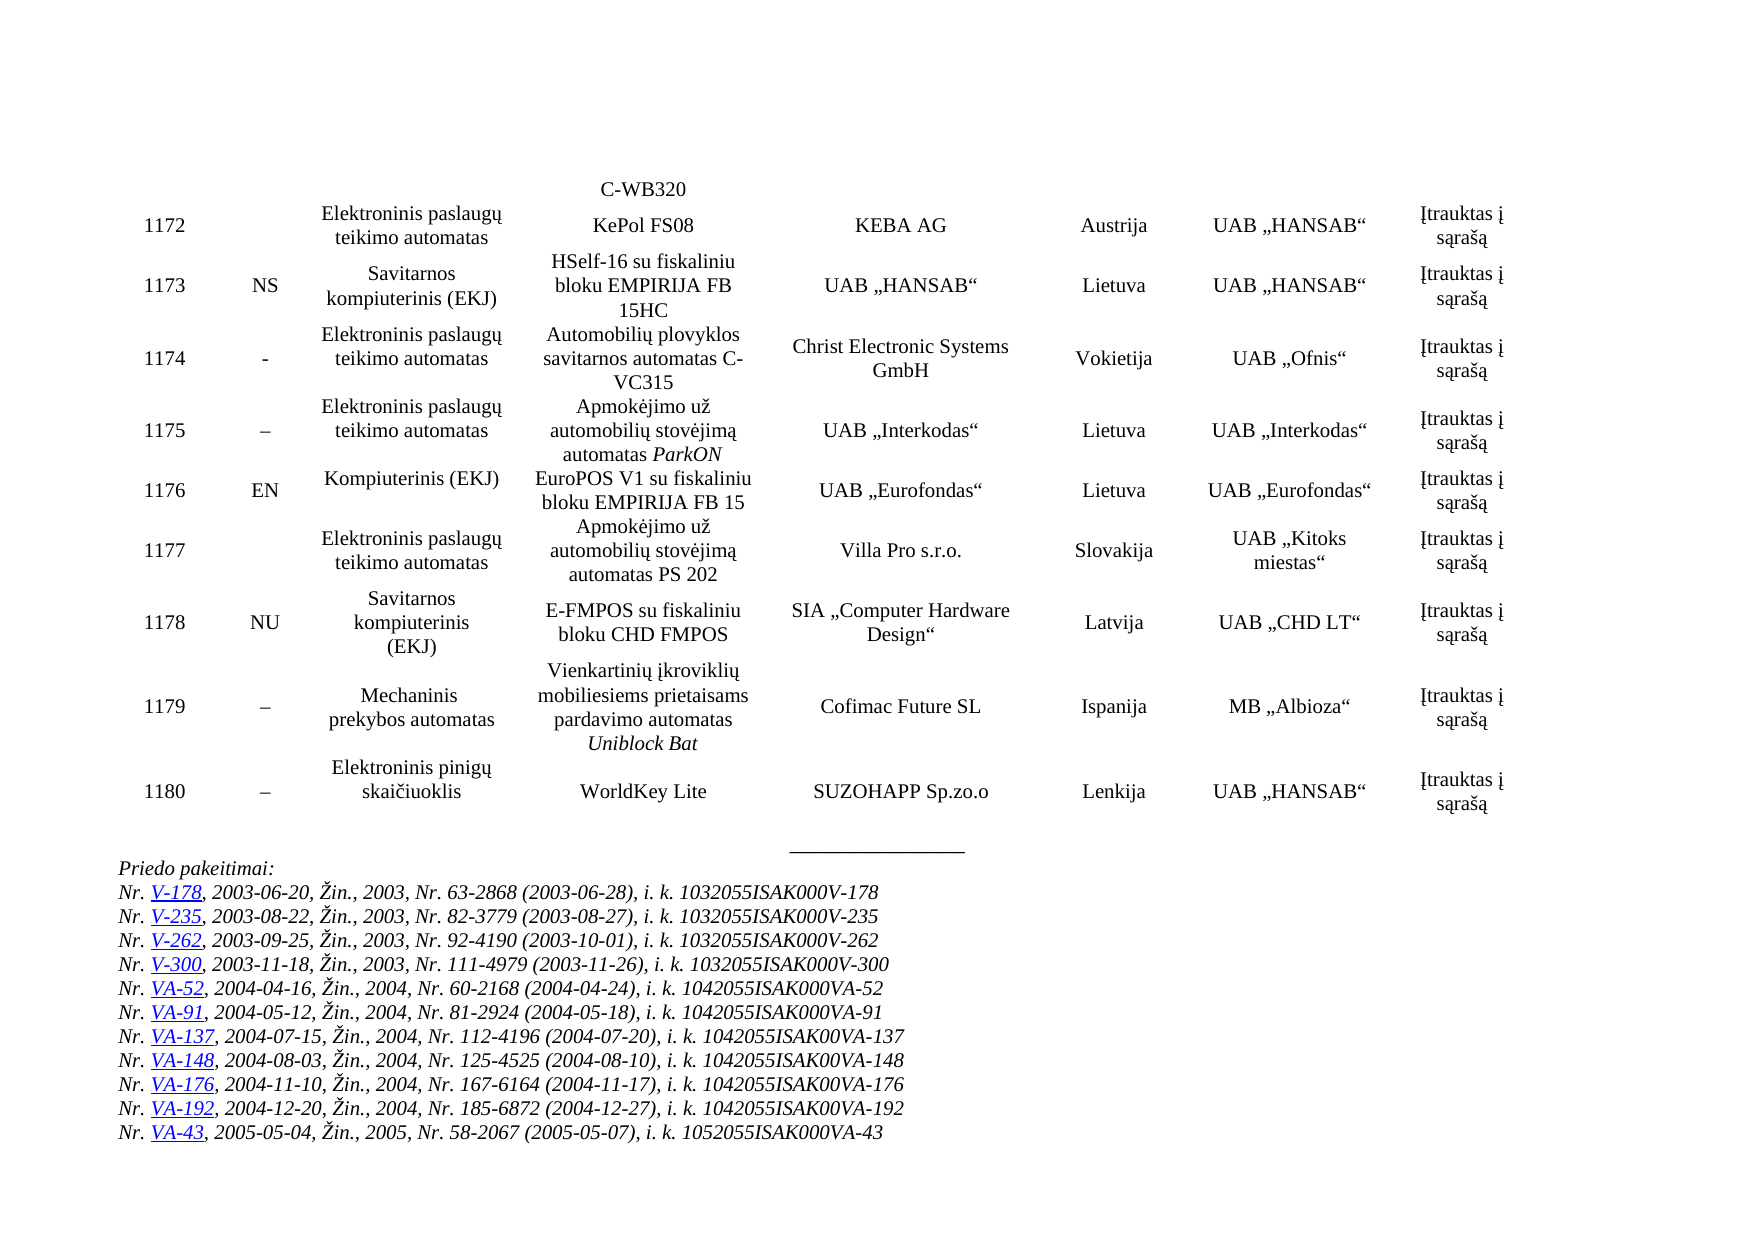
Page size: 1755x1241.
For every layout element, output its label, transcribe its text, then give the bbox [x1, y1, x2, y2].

text Nr. VA-148, 2004-08-03, Žin., 2004, Nr. 125-4525 (2004-08-10), i. k. 1042055ISAK00VA-148 [118, 1048, 1636, 1072]
text Nr. VA-52, 2004-04-16, Žin., 2004, Nr. 60-2168 (2004-04-24), i. k. 1042055ISAK000VA-52 [118, 976, 1636, 1000]
table_cell 1179 [100, 659, 229, 755]
table_cell 1176 [100, 466, 229, 514]
text Nr. VA-137, 2004-07-15, Žin., 2004, Nr. 112-4196 (2004-07-20), i. k. 1042055ISAK00VA-137 [118, 1024, 1636, 1048]
table_cell [1388, 177, 1536, 201]
table_cell SIA „Computer Hardware Design“ [764, 586, 1037, 658]
text Nr. VA-43, 2005-05-04, Žin., 2005, Nr. 58-2067 (2005-05-07), i. k. 1052055ISAK000VA-43 [118, 1120, 1636, 1144]
table_cell HSelf-16 su fiskaliniu bloku EMPIRIJA FB 15HC [522, 249, 764, 322]
text Nr. VA-176, 2004-11-10, Žin., 2004, Nr. 167-6164 (2004-11-17), i. k. 1042055ISAK00VA-176 [118, 1072, 1636, 1096]
table_cell NU [229, 586, 301, 658]
table_cell Vienkartinių įkroviklių mobiliesiems prietaisams pardavimo automatas Uniblock Bat [522, 659, 764, 755]
table_cell UAB „CHD LT“ [1191, 586, 1388, 658]
table_cell 1172 [100, 201, 229, 249]
table_cell Lietuva [1037, 466, 1191, 514]
table_cell UAB „HANSAB“ [764, 249, 1037, 322]
table_cell UAB „HANSAB“ [1191, 755, 1388, 827]
table_cell EuroPOS V1 su fiskaliniu bloku EMPIRIJA FB 15 [522, 466, 764, 514]
table_cell SUZOHAPP Sp.zo.o [764, 755, 1037, 827]
table_cell Lenkija [1037, 755, 1191, 827]
table_cell Ispanija [1037, 659, 1191, 755]
table_cell 1177 [100, 514, 229, 586]
table_cell Automobilių plovyklos savitarnos automatas C-VC315 [522, 322, 764, 394]
table_cell C-WB320 [522, 177, 764, 201]
table_cell Įtrauktas į sąrašą [1388, 249, 1536, 322]
table_cell UAB „Ofnis“ [1191, 322, 1388, 394]
table_cell [229, 201, 301, 249]
table_cell UAB „HANSAB“ [1191, 249, 1388, 322]
text Nr. VA-192, 2004-12-20, Žin., 2004, Nr. 185-6872 (2004-12-27), i. k. 1042055ISAK00VA-192 [118, 1096, 1636, 1120]
table_cell [1191, 177, 1388, 201]
table_cell Elektroninis pinigų skaičiuoklis [301, 755, 522, 827]
table_cell Kompiuterinis (EKJ) [301, 466, 522, 514]
table_cell Įtrauktas į sąrašą [1388, 659, 1536, 755]
table_cell Elektroninis paslaugų teikimo automatas [301, 322, 522, 394]
table_cell Savitarnos kompiuterinis (EKJ) [301, 249, 522, 322]
table_cell Elektroninis paslaugų teikimo automatas [301, 514, 522, 586]
table_cell Lietuva [1037, 394, 1191, 466]
table_cell KePol FS08 [522, 201, 764, 249]
table_cell Savitarnos kompiuterinis (EKJ) [301, 586, 522, 658]
table_cell 1174 [100, 322, 229, 394]
table_cell – [229, 755, 301, 827]
table_cell Cofimac Future SL [764, 659, 1037, 755]
table_cell Christ Electronic Systems GmbH [764, 322, 1037, 394]
table_cell Austrija [1037, 201, 1191, 249]
table_cell Įtrauktas į sąrašą [1388, 586, 1536, 658]
table_cell Įtrauktas į sąrašą [1388, 466, 1536, 514]
table_cell NS [229, 249, 301, 322]
text Priedo pakeitimai: [118, 856, 1636, 880]
table_cell Įtrauktas į sąrašą [1388, 322, 1536, 394]
table_cell [1037, 177, 1191, 201]
table_cell [100, 177, 229, 201]
table_cell UAB „Eurofondas“ [1191, 466, 1388, 514]
table_cell Apmokėjimo už automobilių stovėjimą automatas ParkON [522, 394, 764, 466]
text Nr. V-178, 2003-06-20, Žin., 2003, Nr. 63-2868 (2003-06-28), i. k. 1032055ISAK000V-178 [118, 880, 1636, 904]
table_cell Mechaninis prekybos automatas [301, 659, 522, 755]
table_cell WorldKey Lite [522, 755, 764, 827]
table_cell UAB „Interkodas“ [764, 394, 1037, 466]
text Nr. V-262, 2003-09-25, Žin., 2003, Nr. 92-4190 (2003-10-01), i. k. 1032055ISAK000V-262 [118, 928, 1636, 952]
table_cell [229, 514, 301, 586]
table_cell Elektroninis paslaugų teikimo automatas [301, 394, 522, 466]
table_cell [301, 177, 522, 201]
table_cell Lietuva [1037, 249, 1191, 322]
table_cell Slovakija [1037, 514, 1191, 586]
table_cell Latvija [1037, 586, 1191, 658]
table_cell UAB „Interkodas“ [1191, 394, 1388, 466]
table_cell UAB „HANSAB“ [1191, 201, 1388, 249]
table_cell Elektroninis paslaugų teikimo automatas [301, 201, 522, 249]
text Nr. VA-91, 2004-05-12, Žin., 2004, Nr. 81-2924 (2004-05-18), i. k. 1042055ISAK000VA-91 [118, 1000, 1636, 1024]
table_cell 1178 [100, 586, 229, 658]
table_cell – [229, 659, 301, 755]
table_cell - [229, 322, 301, 394]
table_cell 1180 [100, 755, 229, 827]
table_cell 1173 [100, 249, 229, 322]
table_cell Įtrauktas į sąrašą [1388, 394, 1536, 466]
table_cell Įtrauktas į sąrašą [1388, 755, 1536, 827]
table_cell [764, 177, 1037, 201]
table_cell EN [229, 466, 301, 514]
table_cell Apmokėjimo už automobilių stovėjimą automatas PS 202 [522, 514, 764, 586]
table_cell UAB „Kitoks miestas“ [1191, 514, 1388, 586]
text Nr. V-300, 2003-11-18, Žin., 2003, Nr. 111-4979 (2003-11-26), i. k. 1032055ISAK000V-300 [118, 952, 1636, 976]
table_cell UAB „Eurofondas“ [764, 466, 1037, 514]
table_cell Vokietija [1037, 322, 1191, 394]
table_cell MB „Albioza“ [1191, 659, 1388, 755]
table_cell – [229, 394, 301, 466]
table_cell Villa Pro s.r.o. [764, 514, 1037, 586]
table_cell Įtrauktas į sąrašą [1388, 514, 1536, 586]
text ______________ [118, 827, 1636, 856]
table_cell KEBA AG [764, 201, 1037, 249]
text Nr. V-235, 2003-08-22, Žin., 2003, Nr. 82-3779 (2003-08-27), i. k. 1032055ISAK000V-235 [118, 904, 1636, 928]
table_cell [229, 177, 301, 201]
table_cell Įtrauktas į sąrašą [1388, 201, 1536, 249]
table_cell E-FMPOS su fiskaliniu bloku CHD FMPOS [522, 586, 764, 658]
table_cell 1175 [100, 394, 229, 466]
